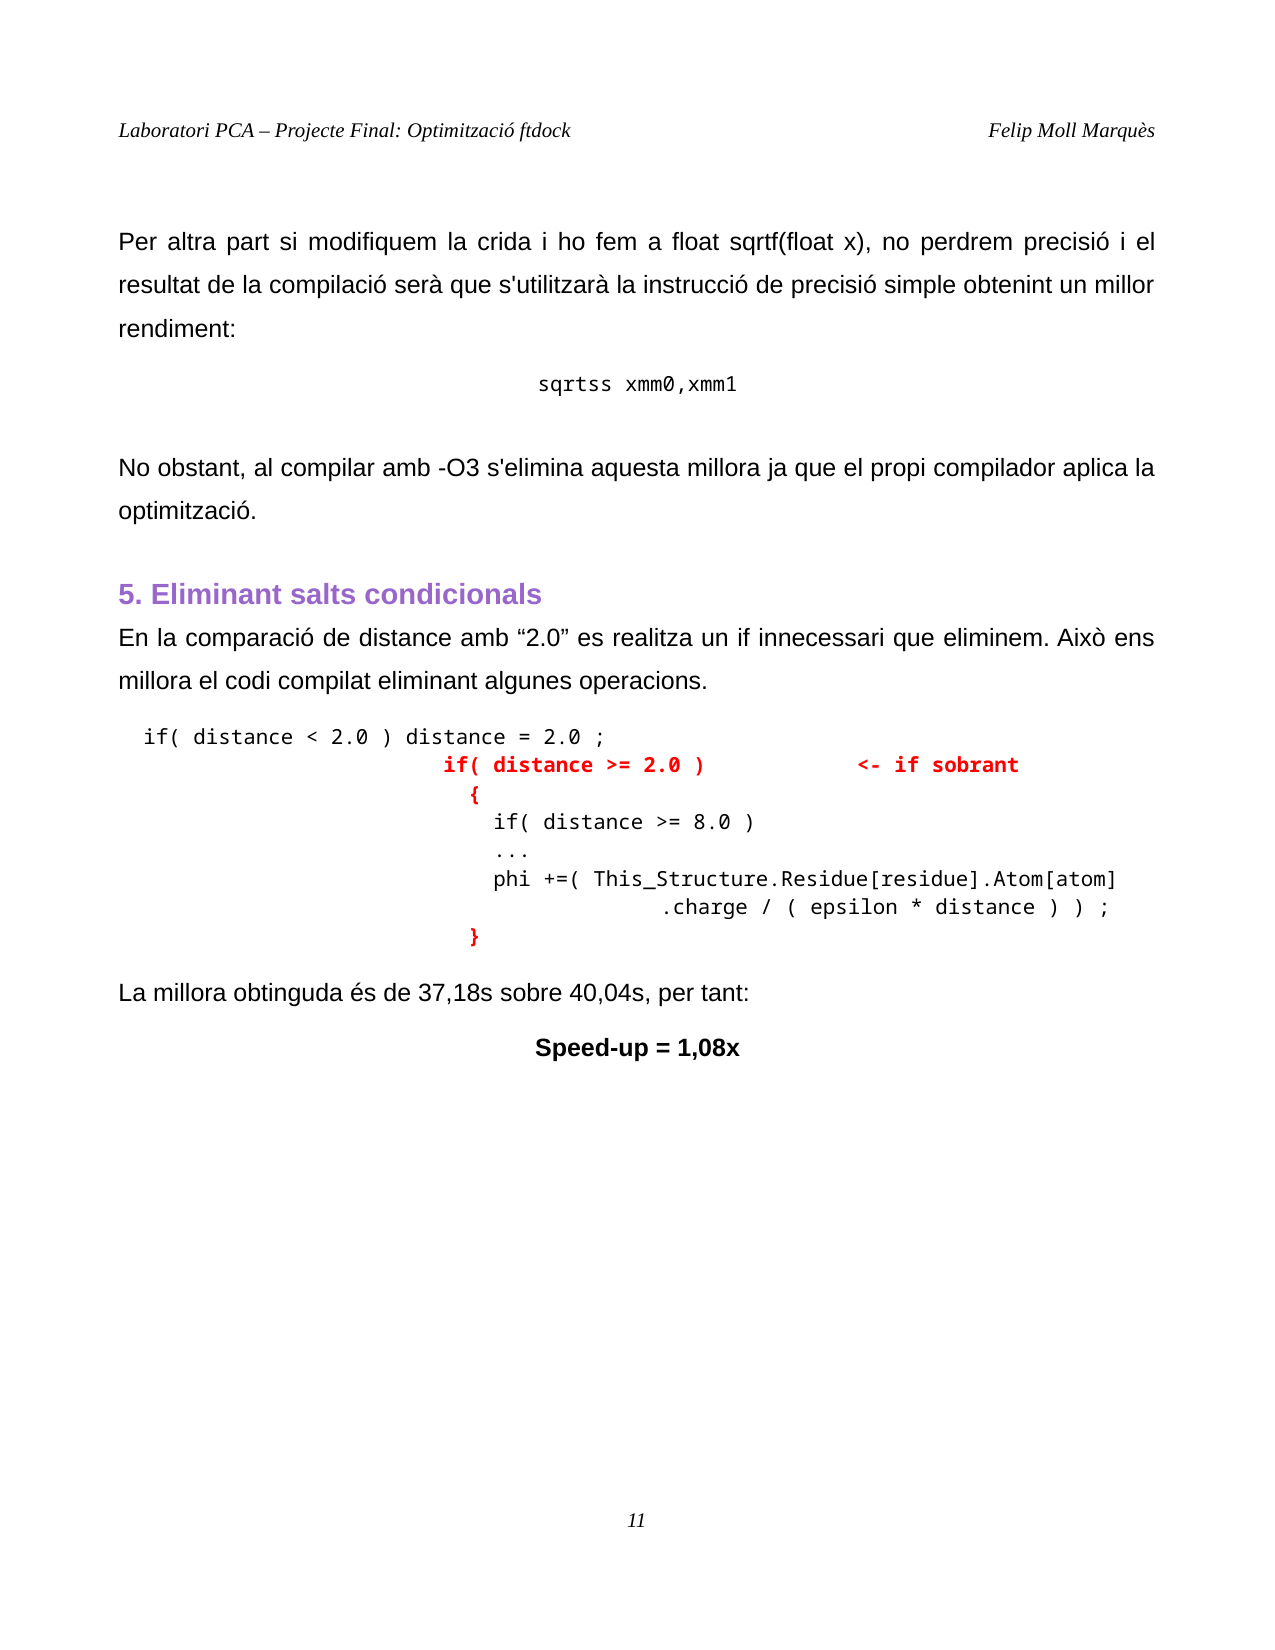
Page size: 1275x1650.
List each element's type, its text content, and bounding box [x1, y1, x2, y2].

subtitle Eliminant salts condicionals [118, 577, 1157, 611]
text En la comparació de distance amb “2.0” es realitza un if innecessari que eliminem. Això ens millora el codi compilat eliminant algunes operacions. [118, 623, 1157, 695]
text phi +=( This_Structure.Residue[residue].Atom[atom] [118, 864, 1157, 892]
text } [118, 921, 1157, 949]
text ... [118, 836, 1157, 864]
text .charge / ( epsilon * distance ) ) ; [118, 892, 1157, 921]
text Per altra part si modifiquem la crida i ho fem a float sqrtf(float x), no perdrem precisió i el resultat de la compilació serà que s'utilitzarà la instrucció de precisió simple obtenint un millor rendiment: [118, 227, 1157, 342]
text No obstant, al compilar amb -O3 s'elimina aquesta millora ja que el propi compilador aplica la optimització. [118, 453, 1157, 525]
text { [118, 779, 1157, 807]
text if( distance < 2.0 ) distance = 2.0 ; [118, 722, 1157, 750]
text if( distance >= 2.0 ) <- if sobrant [118, 750, 1157, 779]
text if( distance >= 8.0 ) [118, 807, 1157, 836]
text sqrtss xmm0,xmm1 [118, 369, 1157, 398]
text La millora obtinguda és de 37,18s sobre 40,04s, per tant: [118, 978, 1157, 1006]
text Speed-up = 1,08x [118, 1033, 1157, 1062]
